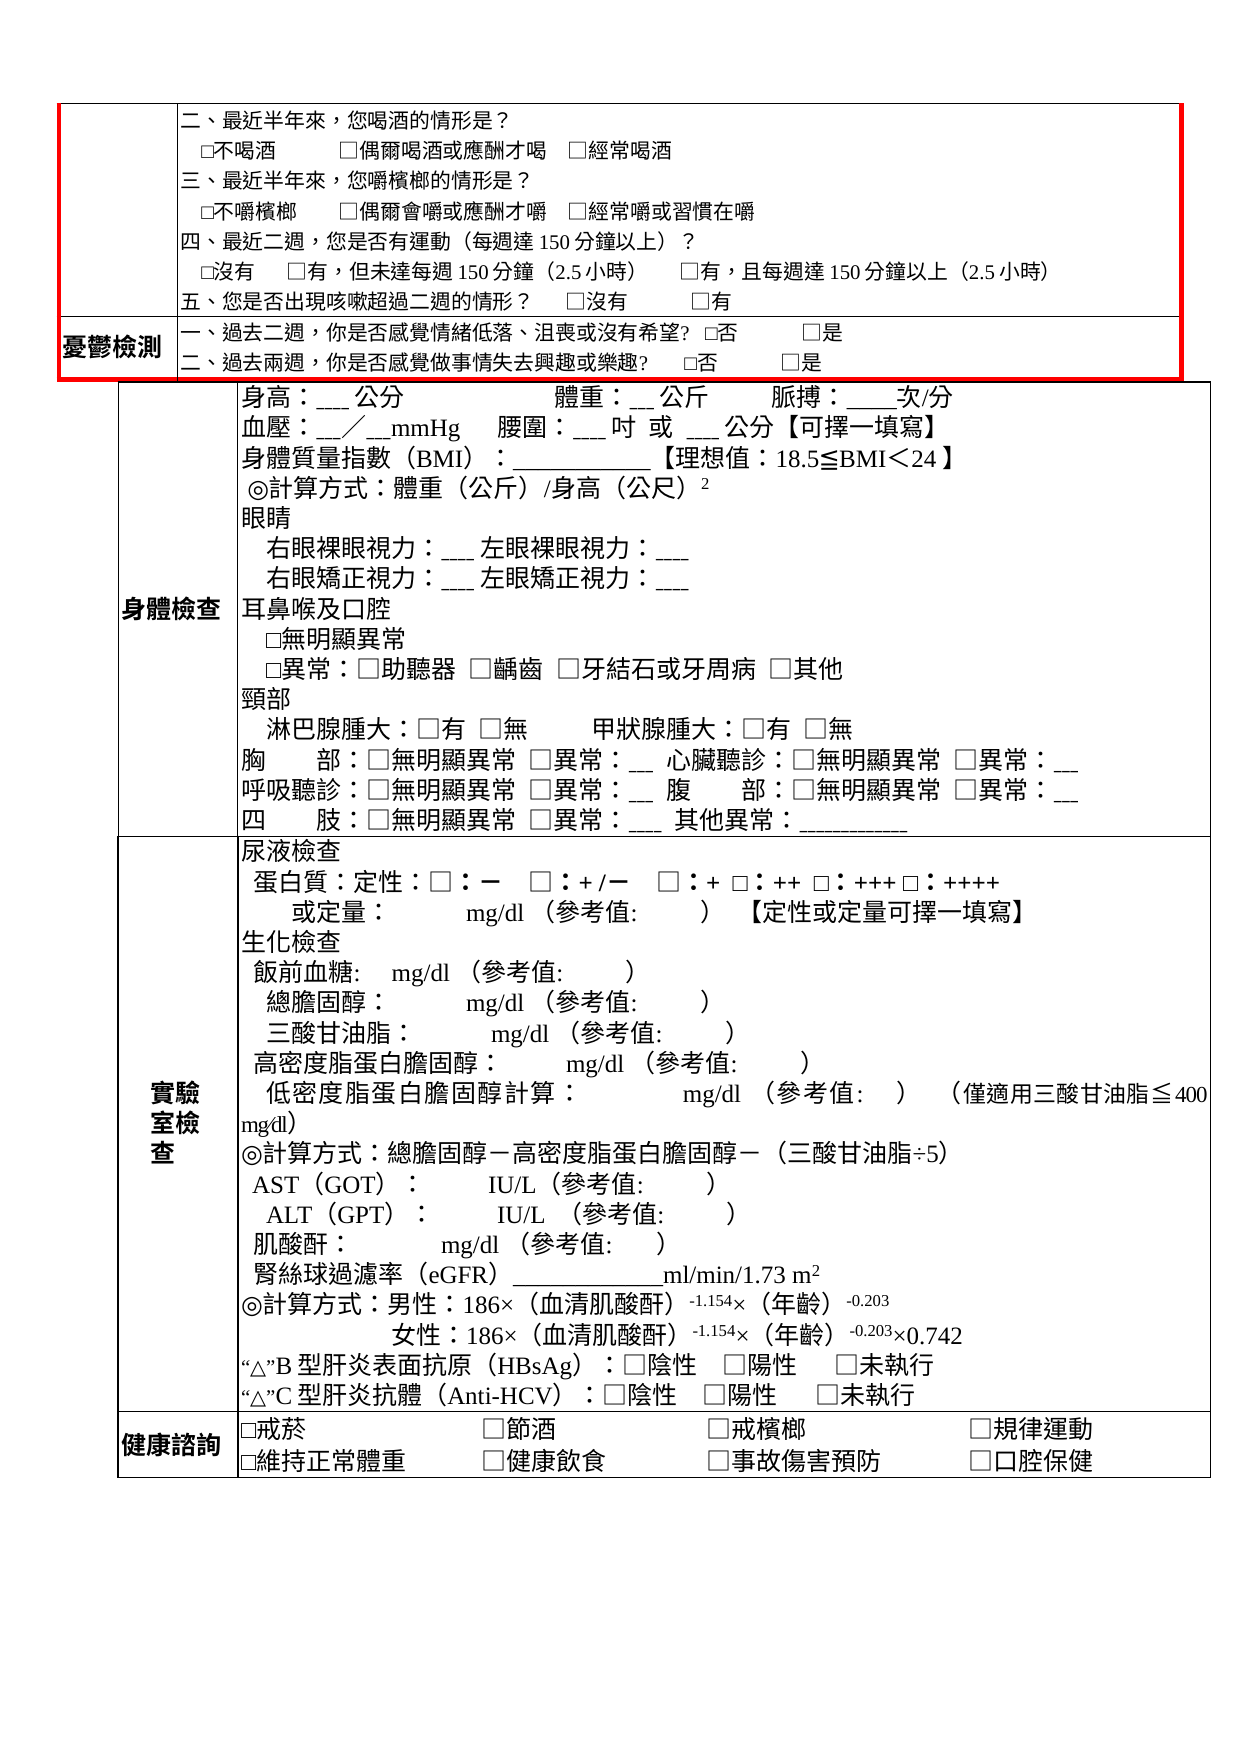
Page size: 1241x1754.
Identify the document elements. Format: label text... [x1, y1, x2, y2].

table_cell 尿液檢查 蛋白質：定性：□：－ □：+ /－ □：+ □：++ □：+++ □：++++ 或定量： mg/dl （參考值: ） 【定性或定量可擇一填寫】 生化檢查 飯前血糖: mg/dl （參考值: ） 總膽固醇： mg/dl （參考值: ） 三酸甘油脂： mg/dl （參考值: ） 高密度脂蛋白膽固醇： mg/dl （參考值: ） 低密度脂蛋白膽固醇計算： mg/dl （參考值: ） （僅適用三酸甘油脂≦400 mg∕dl） ◎計算方式：總膽固醇－高密度脂蛋白膽固醇－（三酸甘油脂÷5） AST（GOT）： IU/L（參考值: ） ALT（GPT）： IU/L （參考值: ） 肌酸酐： mg/dl （參考值: ） 腎絲球過濾率（eGFR）____________ml/min/1.73 m2 ◎計算方式：男性：186×（血清肌酸酐）-1.154×（年齡）-0.203 女性：186×（血清肌酸酐）-1.154×（年齡）-0.203×0.742 “△”B型肝炎表面抗原（HBsAg）：□陰性 □陽性 □未執行 “△”C型肝炎抗體（Anti-HCV）：□陰性 □陽性 □未執行 [239, 837, 1210, 1411]
table_cell [61, 104, 177, 316]
table_cell 二、最近半年來，您喝酒的情形是？ □不喝酒 □偶爾喝酒或應酬才喝 □經常喝酒 三、最近半年來，您嚼檳榔的情形是？ □不嚼檳榔 □偶爾會嚼或應酬才嚼 □經常嚼或習慣在嚼 四、最近二週，您是否有運動（每週達150分鐘以上）？ □沒有 □有，但未達每週150分鐘（2.5小時） □有，且每週達150分鐘以上（2.5小時） 五、您是否出現咳嗽超過二週的情形？ □沒有 □有 [178, 104, 1179, 316]
table_header 身高：ˍˍˍˍ公分 體重：ˍˍˍ公斤 脈搏：____次/分 血壓：ˍˍˍ／ˍˍˍmmHg 腰圍：ˍˍˍˍ吋 或 ˍˍˍˍ公分【可擇一填寫】 身體質量指數（BMI）：___________【理想值：18.5≦BMI＜24 】 ◎計算方式：體重（公斤）/身高（公尺）2 眼睛 右眼裸眼視力：ˍˍˍˍ 左眼裸眼視力：ˍˍˍˍ 右眼矯正視力：ˍˍˍˍ 左眼矯正視力：ˍˍˍˍ 耳鼻喉及口腔 □無明顯異常 □異常：□助聽器 □齲齒 □牙結石或牙周病 □其他 頸部 淋巴腺腫大：□有 □無 甲狀腺腫大：□有 □無 胸 部：□無明顯異常 □異常：ˍˍˍ 心臟聽診：□無明顯異常 □異常：ˍˍˍ 呼吸聽診：□無明顯異常 □異常：ˍˍˍ 腹 部：□無明顯異常 □異常：ˍˍˍ 四 肢：□無明顯異常 □異常：ˍˍˍˍ 其他異常：ˍˍˍˍˍˍˍˍˍˍˍˍˍ [238, 383, 1210, 836]
table_cell 實驗室檢查 [119, 837, 237, 1411]
table_cell 憂鬱檢測 [61, 317, 177, 377]
table_cell □戒菸 □節酒 □戒檳榔 □規律運動 □維持正常體重 □健康飲食 □事故傷害預防 □口腔保健 [239, 1412, 1210, 1477]
table_cell 一、過去二週，你是否感覺情緒低落、沮喪或沒有希望? □否 □是 二、過去兩週，你是否感覺做事情失去興趣或樂趣? □否 □是 [178, 317, 1179, 377]
table_cell 健康諮詢 [119, 1412, 237, 1477]
table_header 身體檢查 [119, 383, 237, 836]
